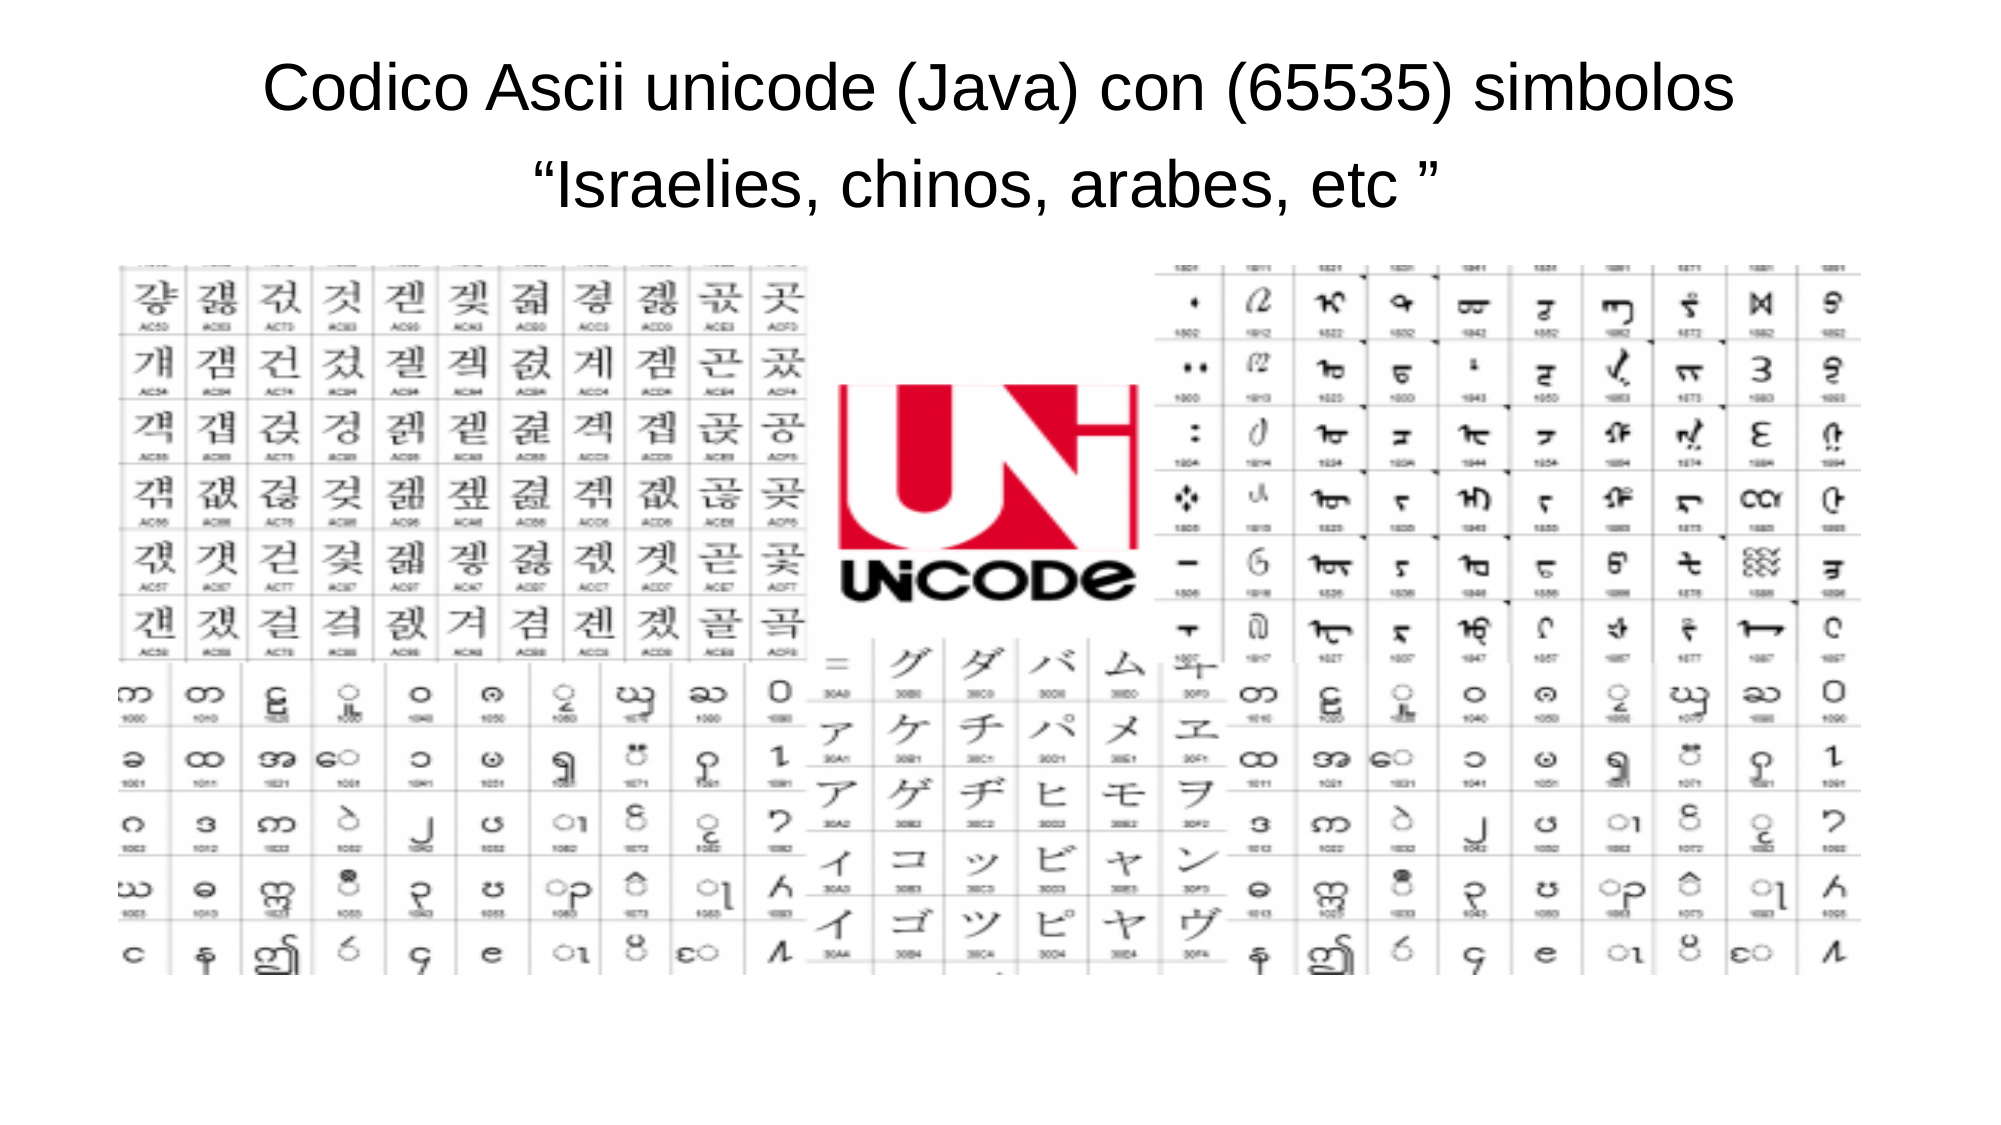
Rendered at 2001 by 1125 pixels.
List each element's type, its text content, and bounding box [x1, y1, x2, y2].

title Codico Ascii unicode (Java) con (65535) simbolos “Israelies, chinos, arabes, etc ” [99, 44, 1900, 233]
picture [118, 265, 1861, 975]
